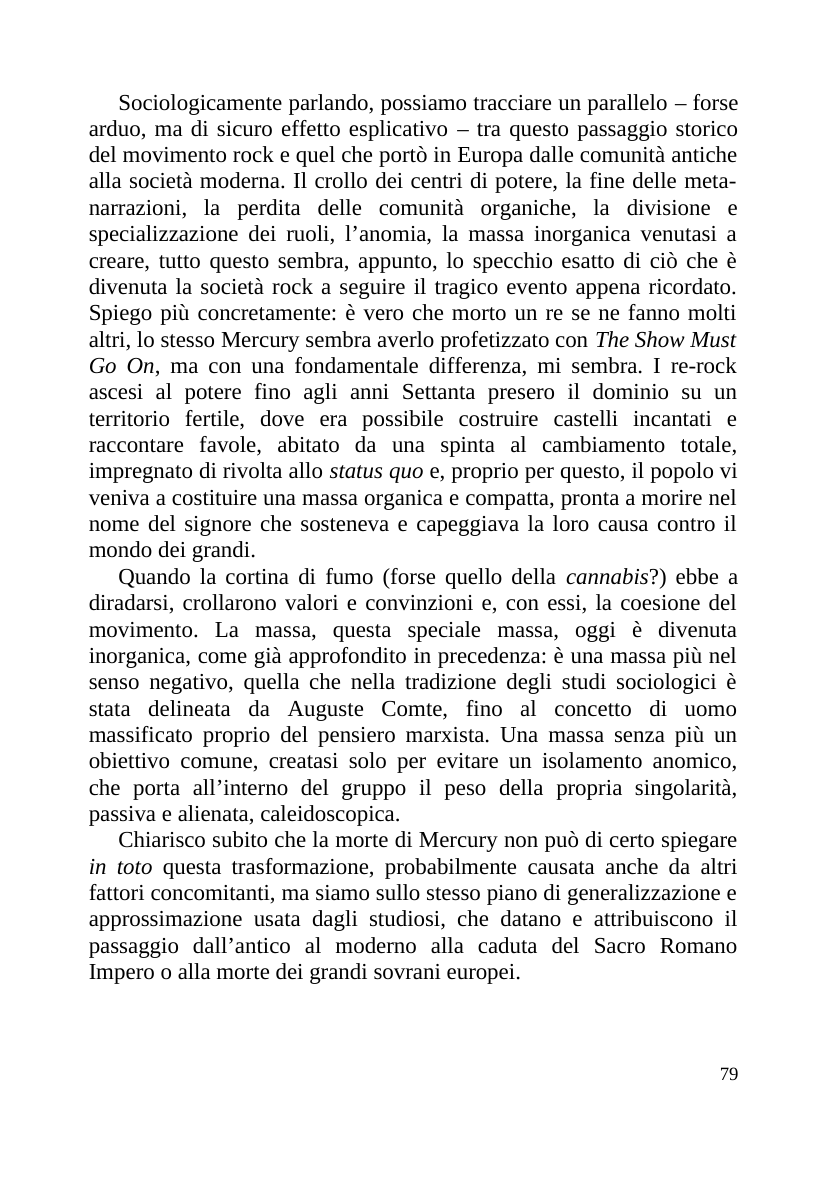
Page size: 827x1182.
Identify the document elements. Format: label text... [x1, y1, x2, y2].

text Sociologicamente parlando, possiamo tracciare un parallelo ‒ forse arduo, ma di sicuro effetto esplicativo ‒ tra questo passaggio storico del movimento rock e quel che portò in Europa dalle comunità antiche alla società moderna. Il crollo dei centri di potere, la fine delle meta-narrazioni, la perdita delle comunità organiche, la divisione e specializzazione dei ruoli, l’anomia, la massa inorganica venutasi a creare, tutto questo sembra, appunto, lo specchio esatto di ciò che è divenuta la società rock a seguire il tragico evento appena ricordato. Spiego più concretamente: è vero che morto un re se ne fanno molti altri, lo stesso Mercury sembra averlo profetizzato con The Show Must Go On, ma con una fondamentale differenza, mi sembra. I re-rock ascesi al potere fino agli anni Settanta presero il dominio su un territorio fertile, dove era possibile costruire castelli incantati e raccontare favole, abitato da una spinta al cambiamento totale, impregnato di rivolta allo status quo e, proprio per questo, il popolo vi veniva a costituire una massa organica e compatta, pronta a morire nel nome del signore che sosteneva e capeggiava la loro causa contro il mondo dei grandi. [88, 88, 738, 563]
text Quando la cortina di fumo (forse quello della cannabis?) ebbe a diradarsi, crollarono valori e convinzioni e, con essi, la coesione del movimento. La massa, questa speciale massa, oggi è divenuta inorganica, come già approfondito in precedenza: è una massa più nel senso negativo, quella che nella tradizione degli studi sociologici è stata delineata da Auguste Comte, fino al concetto di uomo massificato proprio del pensiero marxista. Una massa senza più un obiettivo comune, creatasi solo per evitare un isolamento anomico, che porta all’interno del gruppo il peso della propria singolarità, passiva e alienata, caleidoscopica. [88, 563, 738, 826]
text Chiarisco subito che la morte di Mercury non può di certo spiegare in toto questa trasformazione, probabilmente causata anche da altri fattori concomitanti, ma siamo sullo stesso piano di generalizzazione e approssimazione usata dagli studiosi, che datano e attribuiscono il passaggio dall’antico al moderno alla caduta del Sacro Romano Impero o alla morte dei grandi sovrani europei. [88, 826, 738, 984]
